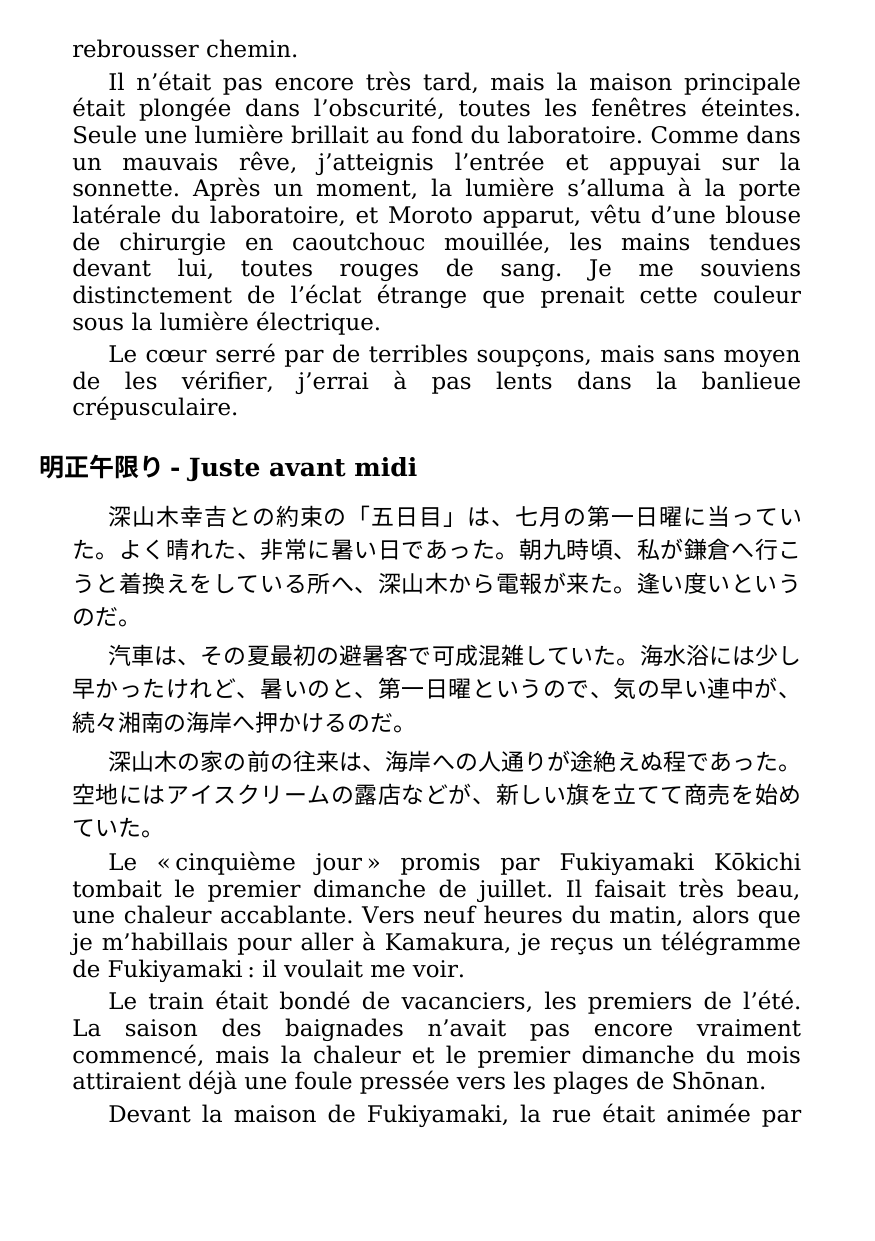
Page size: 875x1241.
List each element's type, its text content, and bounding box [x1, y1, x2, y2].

text Il n’était pas encore très tard, mais la maison principale était plongée dans l’obscurité, toutes les fenêtres éteintes. Seule une lumière brillait au fond du laboratoire. Comme dans un mauvais rêve, j’atteignis l’entrée et appuyai sur la sonnette. Après un moment, la lumière s’alluma à la porte latérale du laboratoire, et Moroto apparut, vêtu d’une blouse de chirurgie en caoutchouc mouillée, les mains tendues devant lui, toutes rouges de sang. Je me souviens distinctement de l’éclat étrange que prenait cette couleur sous la lumière électrique. [72, 69, 802, 335]
text Le cœur serré par de terribles soupçons, mais sans moyen de les vérifier, j’errai à pas lents dans la banlieue crépusculaire. [72, 341, 802, 421]
text 深山木の家の前の往来は、海岸への人通りが途絶えぬ程であった。空地にはアイスクリームの露店などが、新しい旗を立てて商売を始めていた。 [72, 743, 802, 843]
text Le « cinquième jour » promis par Fukiyamaki Kōkichi tombait le premier dimanche de juillet. Il faisait très beau, une chaleur accablante. Vers neuf heures du matin, alors que je m’habillais pour aller à Kamakura, je reçus un télégramme de Fukiyamaki : il voulait me voir. [72, 849, 802, 982]
text rebrousser chemin. [72, 36, 802, 63]
text Le train était bondé de vacanciers, les premiers de l’été. La saison des baignades n’avait pas encore vraiment commencé, mais la chaleur et le premier dimanche du mois attiraient déjà une foule pressée vers les plages de Shōnan. [72, 988, 802, 1095]
text 深山木幸吉との約束の「五日目」は、七月の第一日曜に当っていた。よく晴れた、非常に暑い日であった。朝九時頃、私が鎌倉へ行こうと着換えをしている所へ、深山木から電報が来た。逢い度いというのだ。 [72, 499, 802, 632]
text 汽車は、その夏最初の避暑客で可成混雑していた。海水浴には少し早かったけれど、暑いのと、第一日曜というので、気の早い連中が、続々湘南の海岸へ押かけるのだ。 [72, 638, 802, 738]
subtitle 明正午限り - Juste avant midi [36, 445, 838, 487]
text Devant la maison de Fukiyamaki, la rue était animée par [72, 1101, 802, 1128]
